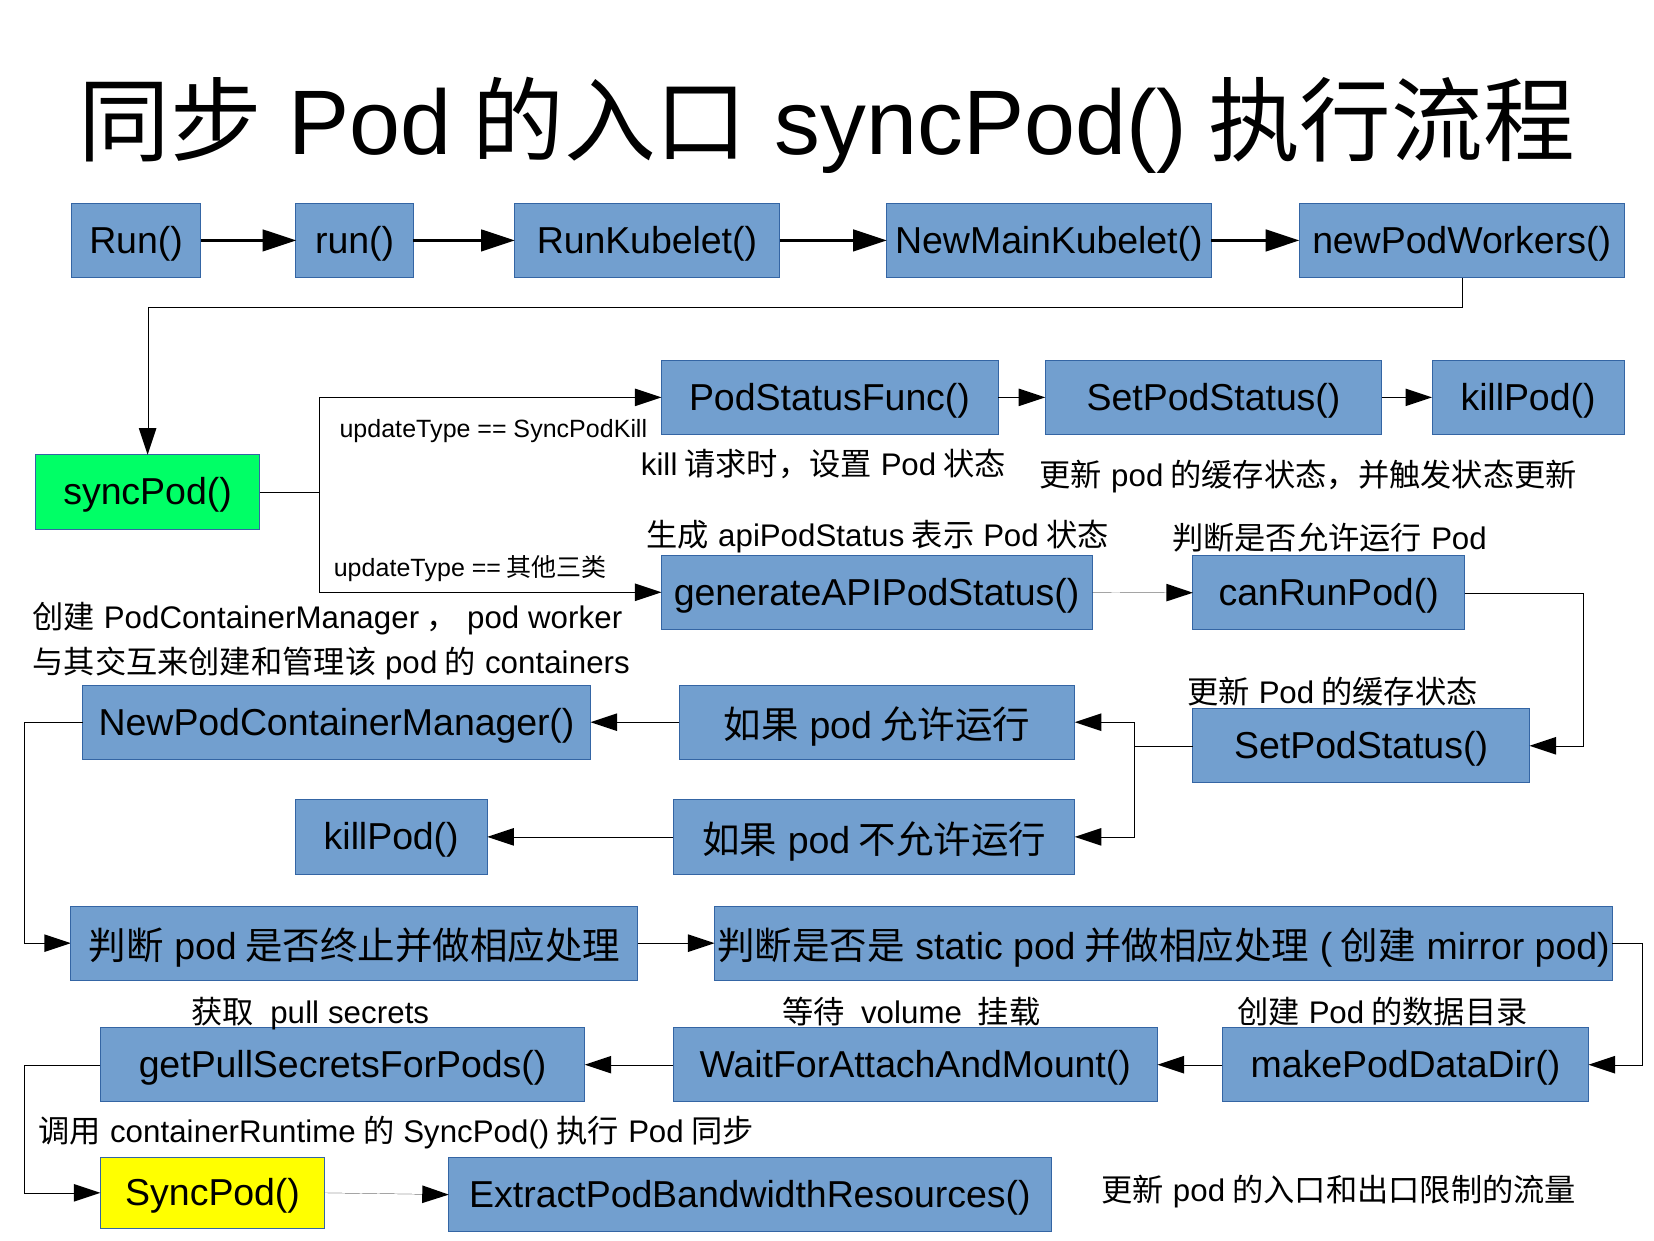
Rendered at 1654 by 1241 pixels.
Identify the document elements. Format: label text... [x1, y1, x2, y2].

text_box WaitForAttachAndMount() [673, 1027, 1158, 1102]
text_box run() [295, 203, 414, 278]
text_box NewPodContainerManager() [82, 692, 591, 760]
text_box 判断pod是否终止并做相应处理 [70, 906, 638, 981]
text_box killPod() [295, 799, 488, 875]
text_box 判断是否是static pod并做相应处理(创建mirror pod) [714, 906, 1613, 981]
text_box PodStatusFunc() [661, 360, 999, 431]
text_box 调用containerRuntime的SyncPod()执行Pod同步 [23, 1098, 786, 1160]
text_box 更新pod的入口和出口限制的流量 [1051, 1157, 1607, 1219]
text_box NewMainKubelet() [886, 203, 1212, 278]
text_box kill请求时，设置Pod状态 [625, 431, 1040, 493]
text_box 创建Pod的数据目录 [1222, 980, 1580, 1042]
text_box 判断是否允许运行Pod [1157, 505, 1515, 567]
text_box RunKubelet() [514, 203, 780, 278]
text_box SetPodStatus() [1192, 721, 1530, 783]
text_box canRunPod() [1192, 567, 1465, 630]
text_box 如果pod不允许运行 [673, 799, 1075, 875]
text_box Run() [71, 203, 201, 278]
text_box newPodWorkers() [1299, 203, 1625, 278]
text_box 等待 volume 挂载 [767, 980, 1099, 1042]
text_box SetPodStatus() [1045, 360, 1382, 435]
text_box 创建PodContainerManager，pod worker 与其交互来创建和管理该pod的containers [17, 584, 650, 692]
text_box updateType == SyncPodKill [324, 407, 661, 455]
text_box syncPod() [35, 454, 260, 530]
text_box killPod() [1432, 360, 1625, 435]
text_box generateAPIPodStatus() [661, 564, 1093, 630]
title 同步Pod的入口syncPod()执行流程 [0, 0, 1654, 231]
text_box 获取 pull secrets [177, 980, 508, 1042]
text_box getPullSecretsForPods() [100, 1027, 585, 1098]
text_box 如果pod允许运行 [679, 685, 1075, 760]
text_box ExtractPodBandwidthResources() [448, 1157, 1052, 1232]
text_box makePodDataDir() [1222, 1027, 1589, 1102]
text_box SyncPod() [100, 1160, 325, 1229]
text_box updateType ==其他三类 [320, 540, 631, 584]
text_box 生成apiPodStatus表示Pod状态 [631, 502, 1146, 564]
text_box 更新pod的缓存状态，并触发状态更新 [1024, 442, 1654, 504]
text_box 更新Pod的缓存状态 [1172, 659, 1530, 721]
